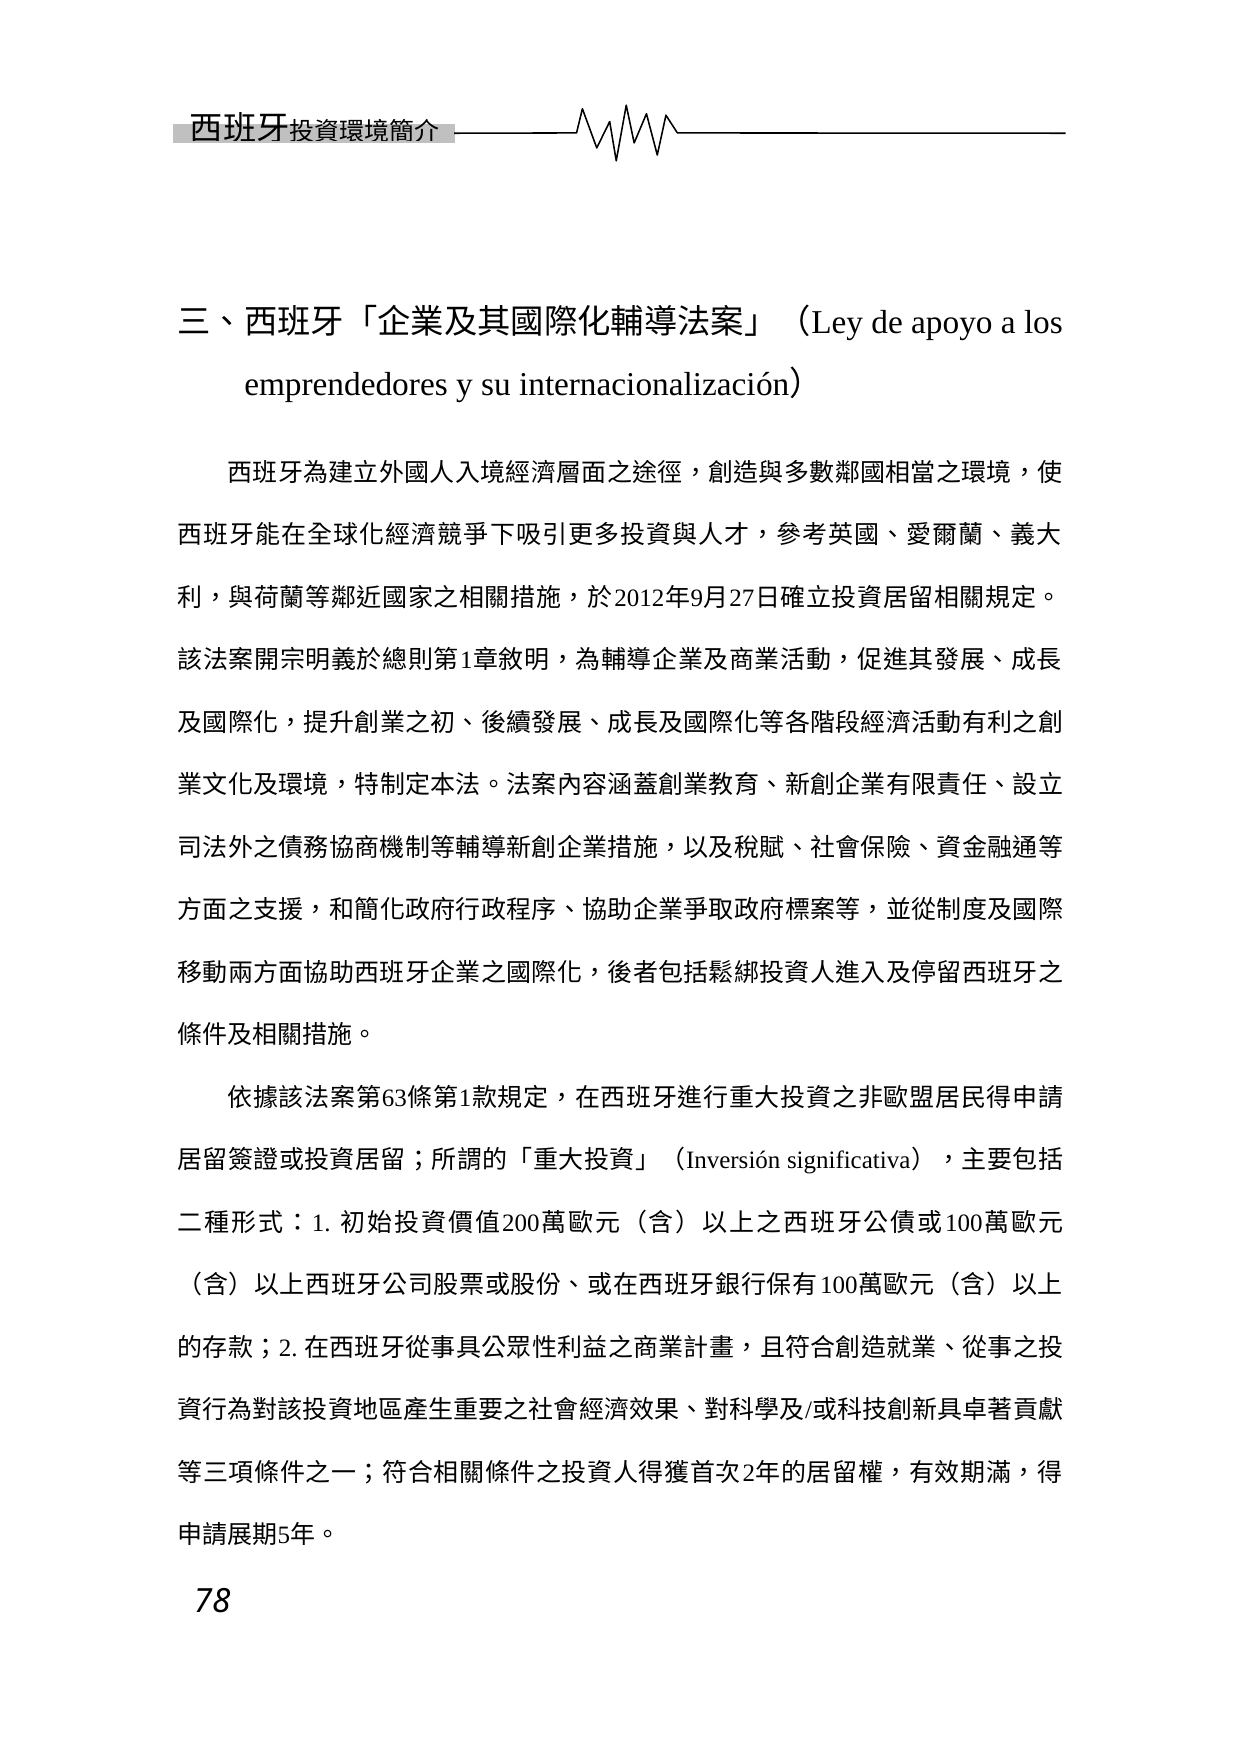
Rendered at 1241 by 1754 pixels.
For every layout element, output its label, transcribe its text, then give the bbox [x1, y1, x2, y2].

text 三、西班牙「企業及其國際化輔導法案」（Ley de apoyo a los emprendedores y su internacionalización） [177, 277, 1063, 402]
text 西班牙為建立外國人入境經濟層面之途徑，創造與多數鄰國相當之環境，使西班牙能在全球化經濟競爭下吸引更多投資與人才，參考英國、愛爾蘭、義大利，與荷蘭等鄰近國家之相關措施，於2012年9月27日確立投資居留相關規定。該法案開宗明義於總則第1章敘明，為輔導企業及商業活動，促進其發展、成長及國際化，提升創業之初、後續發展、成長及國際化等各階段經濟活動有利之創業文化及環境，特制定本法。法案內容涵蓋創業教育、新創企業有限責任、設立司法外之債務協商機制等輔導新創企業措施，以及稅賦、社會保險、資金融通等方面之支援，和簡化政府行政程序、協助企業爭取政府標案等，並從制度及國際移動兩方面協助西班牙企業之國際化，後者包括鬆綁投資人進入及停留西班牙之條件及相關措施。 [177, 429, 1063, 1054]
text 依據該法案第63條第1款規定，在西班牙進行重大投資之非歐盟居民得申請居留簽證或投資居留；所謂的「重大投資」（Inversión significativa），主要包括二種形式：1. 初始投資價值200萬歐元（含）以上之西班牙公債或100萬歐元（含）以上西班牙公司股票或股份、或在西班牙銀行保有100萬歐元（含）以上的存款；2. 在西班牙從事具公眾性利益之商業計畫，且符合創造就業、從事之投資行為對該投資地區產生重要之社會經濟效果、對科學及/或科技創新具卓著貢獻等三項條件之一；符合相關條件之投資人得獲首次2年的居留權，有效期滿，得申請展期5年。 [177, 1054, 1063, 1554]
